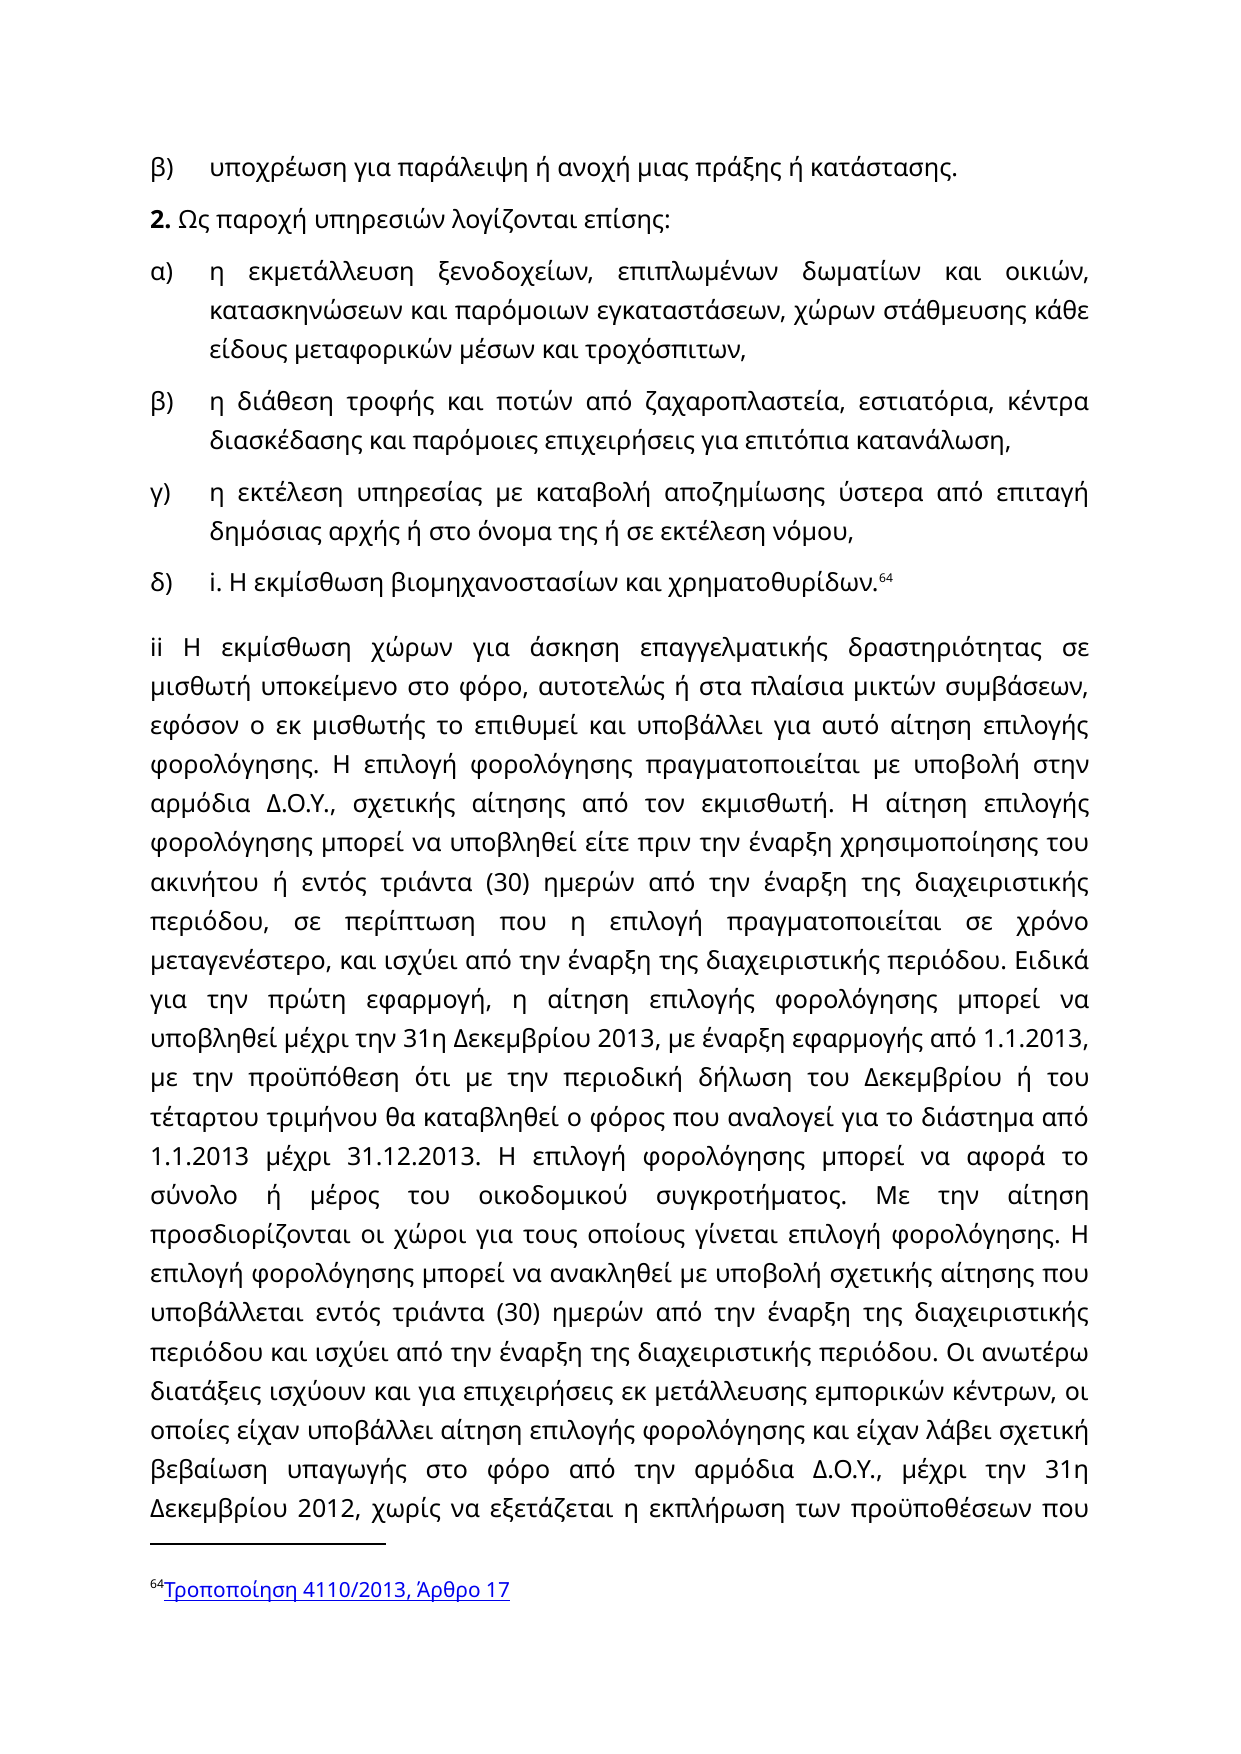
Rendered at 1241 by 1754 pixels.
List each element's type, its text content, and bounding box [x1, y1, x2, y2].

text Τροποποίηση 4110/2013, Άρθρο 17 [150, 1576, 1090, 1604]
list δ) i. Η εκμίσθωση βιομηχανοστασίων και χρηματοθυρίδων. [150, 565, 1090, 599]
list β) υποχρέωση για παράλειψη ή ανοχή μιας πράξης ή κατάστασης. [150, 150, 1090, 184]
list γ) η εκτέλεση υπηρεσίας με καταβολή αποζημίωσης ύστερα από επιταγή δημόσιας αρχής ή στο όνομα της ή σε εκτέλεση νόμου, [150, 474, 1090, 547]
text ii Η εκμίσθωση χώρων για άσκηση επαγγελματικής δραστηριότητας σε μισθωτή υποκείμενο στο φόρο, αυτοτελώς ή στα πλαίσια μικτών συμβάσεων, εφόσον ο εκ μισθωτής το επιθυμεί και υποβάλλει για αυτό αίτηση επιλογής φορολόγησης. Η επιλογή φορολόγησης πραγματοποιείται με υποβολή στην αρμόδια Δ.Ο.Υ., σχετικής αίτησης από τον εκμισθωτή. Η αίτηση επιλογής φορολόγησης μπορεί να υποβληθεί είτε πριν την έναρξη χρησιμοποίησης του ακινήτου ή εντός τριάντα (30) ημερών από την έναρξη της διαχειριστικής περιόδου, σε περίπτωση που η επιλογή πραγματοποιείται σε χρόνο μεταγενέστερο, και ισχύει από την έναρξη της διαχειριστικής περιόδου. Ειδικά για την πρώτη εφαρμογή, η αίτηση επιλογής φορολόγησης μπορεί να υποβληθεί μέχρι την 31η Δεκεμβρίου 2013, με έναρξη εφαρμογής από 1.1.2013, με την προϋπόθεση ότι με την περιοδική δήλωση του Δεκεμβρίου ή του τέταρτου τριμήνου θα καταβληθεί ο φόρος που αναλογεί για το διάστημα από 1.1.2013 μέχρι 31.12.2013. Η επιλογή φορολόγησης μπορεί να αφορά το σύνολο ή μέρος του οικοδομικού συγκροτήματος. Με την αίτηση προσδιορίζονται οι χώροι για τους οποίους γίνεται επιλογή φορολόγησης. Η επιλογή φορολόγησης μπορεί να ανακληθεί με υποβολή σχετικής αίτησης που υποβάλλεται εντός τριάντα (30) ημερών από την έναρξη της διαχειριστικής περιόδου και ισχύει από την έναρξη της διαχειριστικής περιόδου. Οι ανωτέρω διατάξεις ισχύουν και για επιχειρήσεις εκ μετάλλευσης εμπορικών κέντρων, οι οποίες είχαν υποβάλλει αίτηση επιλογής φορολόγησης και είχαν λάβει σχετική βεβαίωση υπαγωγής στο φόρο από την αρμόδια Δ.Ο.Υ., μέχρι την 31η Δεκεμβρίου 2012, χωρίς να εξετάζεται η εκπλήρωση των προϋποθέσεων που [150, 629, 1090, 1525]
list α) η εκμετάλλευση ξενοδοχείων, επιπλωμένων δωματίων και οικιών, κατασκηνώσεων και παρόμοιων εγκαταστάσεων, χώρων στάθμευσης κάθε είδους μεταφορικών μέσων και τροχόσπιτων, [150, 253, 1090, 366]
text 2. Ως παροχή υπηρεσιών λογίζονται επίσης: [150, 202, 1090, 236]
list β) η διάθεση τροφής και ποτών από ζαχαροπλαστεία, εστιατόρια, κέντρα διασκέδασης και παρόμοιες επιχειρήσεις για επιτόπια κατανάλωση, [150, 383, 1090, 457]
